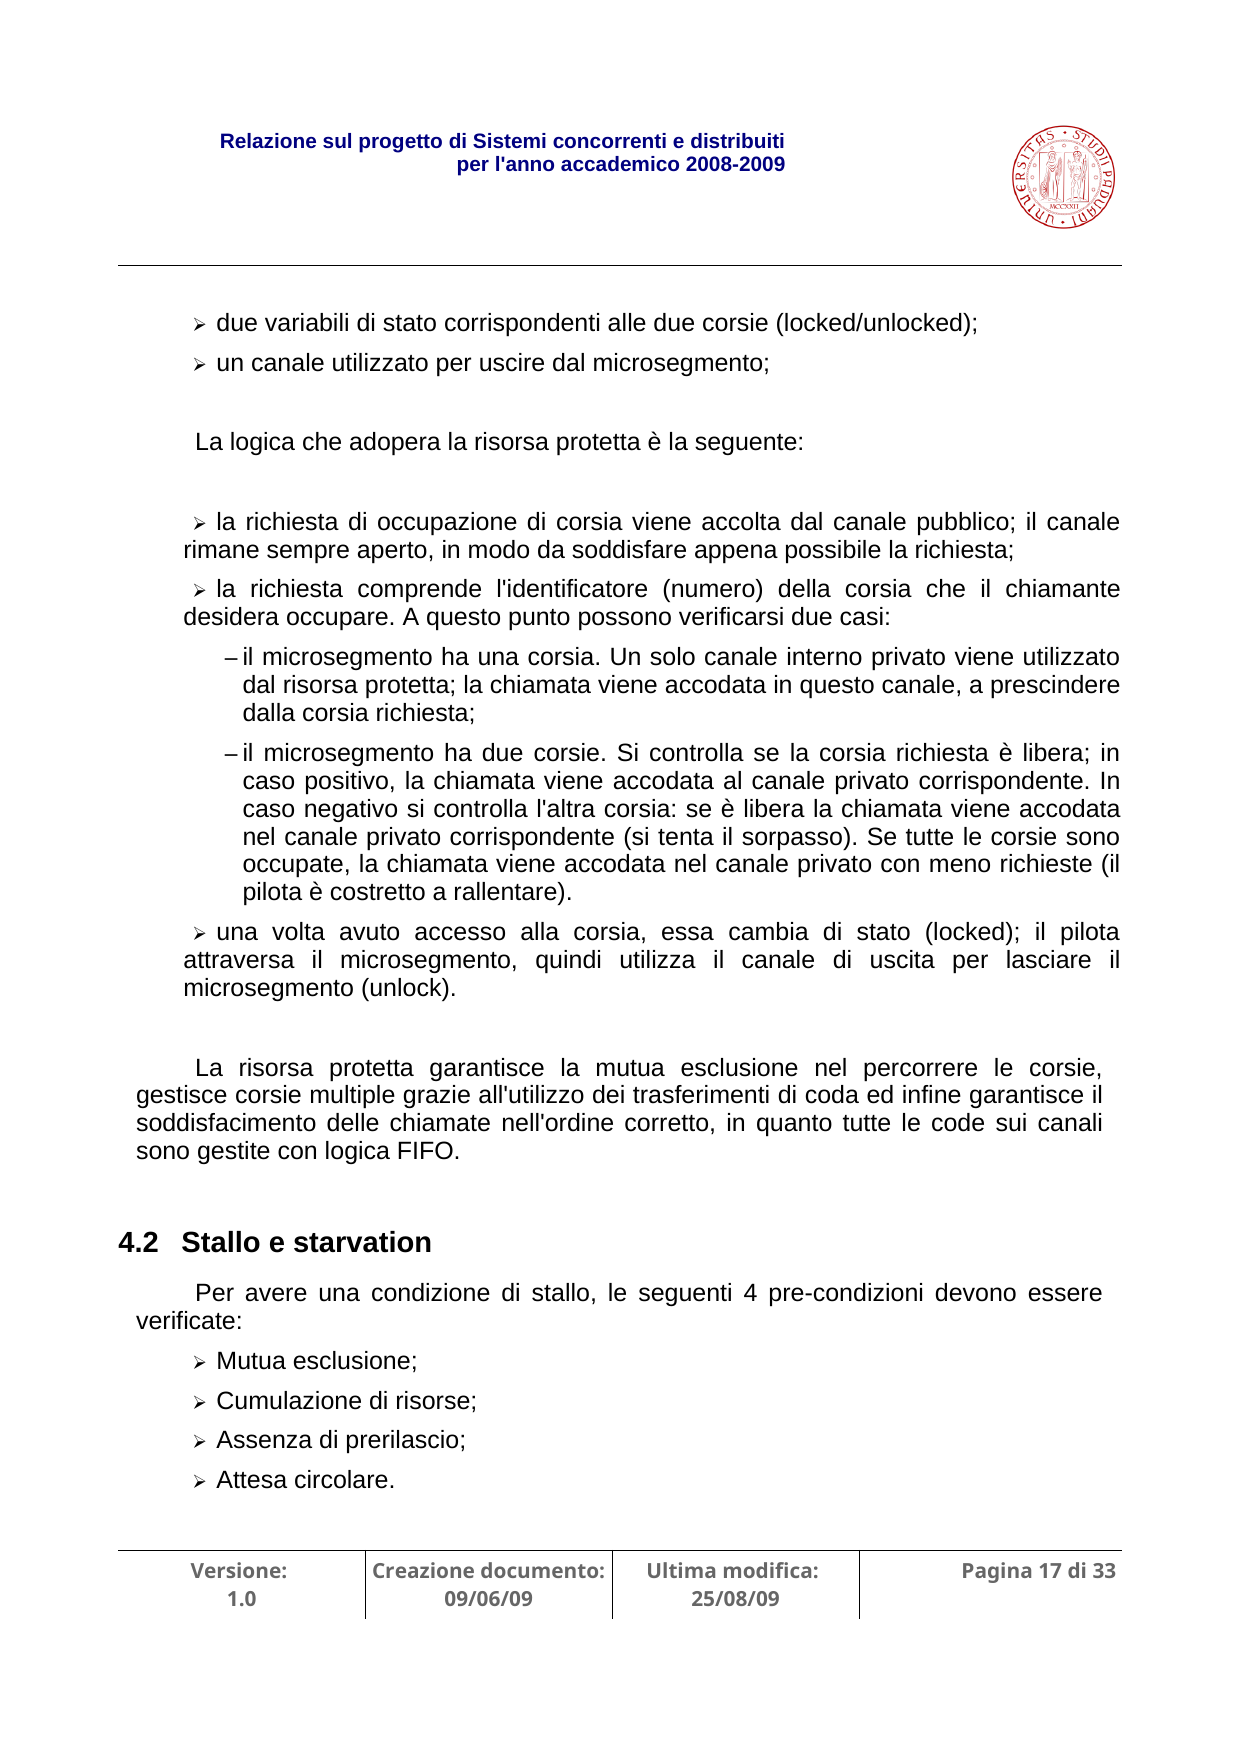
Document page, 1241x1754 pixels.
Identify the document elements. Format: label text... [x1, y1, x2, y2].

list un canale utilizzato per uscire dal microsegmento; [183, 348, 1122, 376]
list Attesa circolare. [183, 1466, 1122, 1494]
list Assenza di prerilascio; [183, 1426, 1122, 1454]
list la richiesta comprende l'identificatore (numero) della corsia che il chiamante desidera occupare. A questo punto possono verificarsi due casi: [183, 575, 1122, 631]
list due variabili di stato corrispondenti alle due corsie (locked/unlocked); [183, 309, 1122, 337]
text La logica che adopera la risorsa protetta è la seguente: [136, 428, 1104, 456]
list il microsegmento ha due corsie. Si controlla se la corsia richiesta è libera; in caso positivo, la chiamata viene accodata al canale privato corrispondente. In caso negativo si controlla l'altra corsia: se è libera la chiamata viene accodata nel canale privato corrispondente (si tenta il sorpasso). Se tutte le corsie sono occupate, la chiamata viene accodata nel canale privato con meno richieste (il pilota è costretto a rallentare). [224, 739, 1122, 906]
subtitle Stallo e starvation [118, 1226, 1122, 1258]
picture [1010, 123, 1117, 231]
text La risorsa protetta garantisce la mutua esclusione nel percorrere le corsie, gestisce corsie multiple grazie all'utilizzo dei trasferimenti di coda ed infine garantisce il soddisfacimento delle chiamate nell'ordine corretto, in quanto tutte le code sui canali sono gestite con logica FIFO. [136, 1053, 1104, 1165]
list Cumulazione di risorse; [183, 1386, 1122, 1414]
list la richiesta di occupazione di corsia viene accolta dal canale pubblico; il canale rimane sempre aperto, in modo da soddisfare appena possibile la richiesta; [183, 508, 1122, 563]
list il microsegmento ha una corsia. Un solo canale interno privato viene utilizzato dal risorsa protetta; la chiamata viene accodata in questo canale, a prescindere dalla corsia richiesta; [224, 643, 1122, 727]
list una volta avuto accesso alla corsia, essa cambia di stato (locked); il pilota attraversa il microsegmento, quindi utilizza il canale di uscita per lasciare il microsegmento (unlock). [183, 918, 1122, 1002]
text Per avere una condizione di stallo, le seguenti 4 pre-condizioni devono essere verificate: [136, 1279, 1104, 1335]
list Mutua esclusione; [183, 1347, 1122, 1374]
